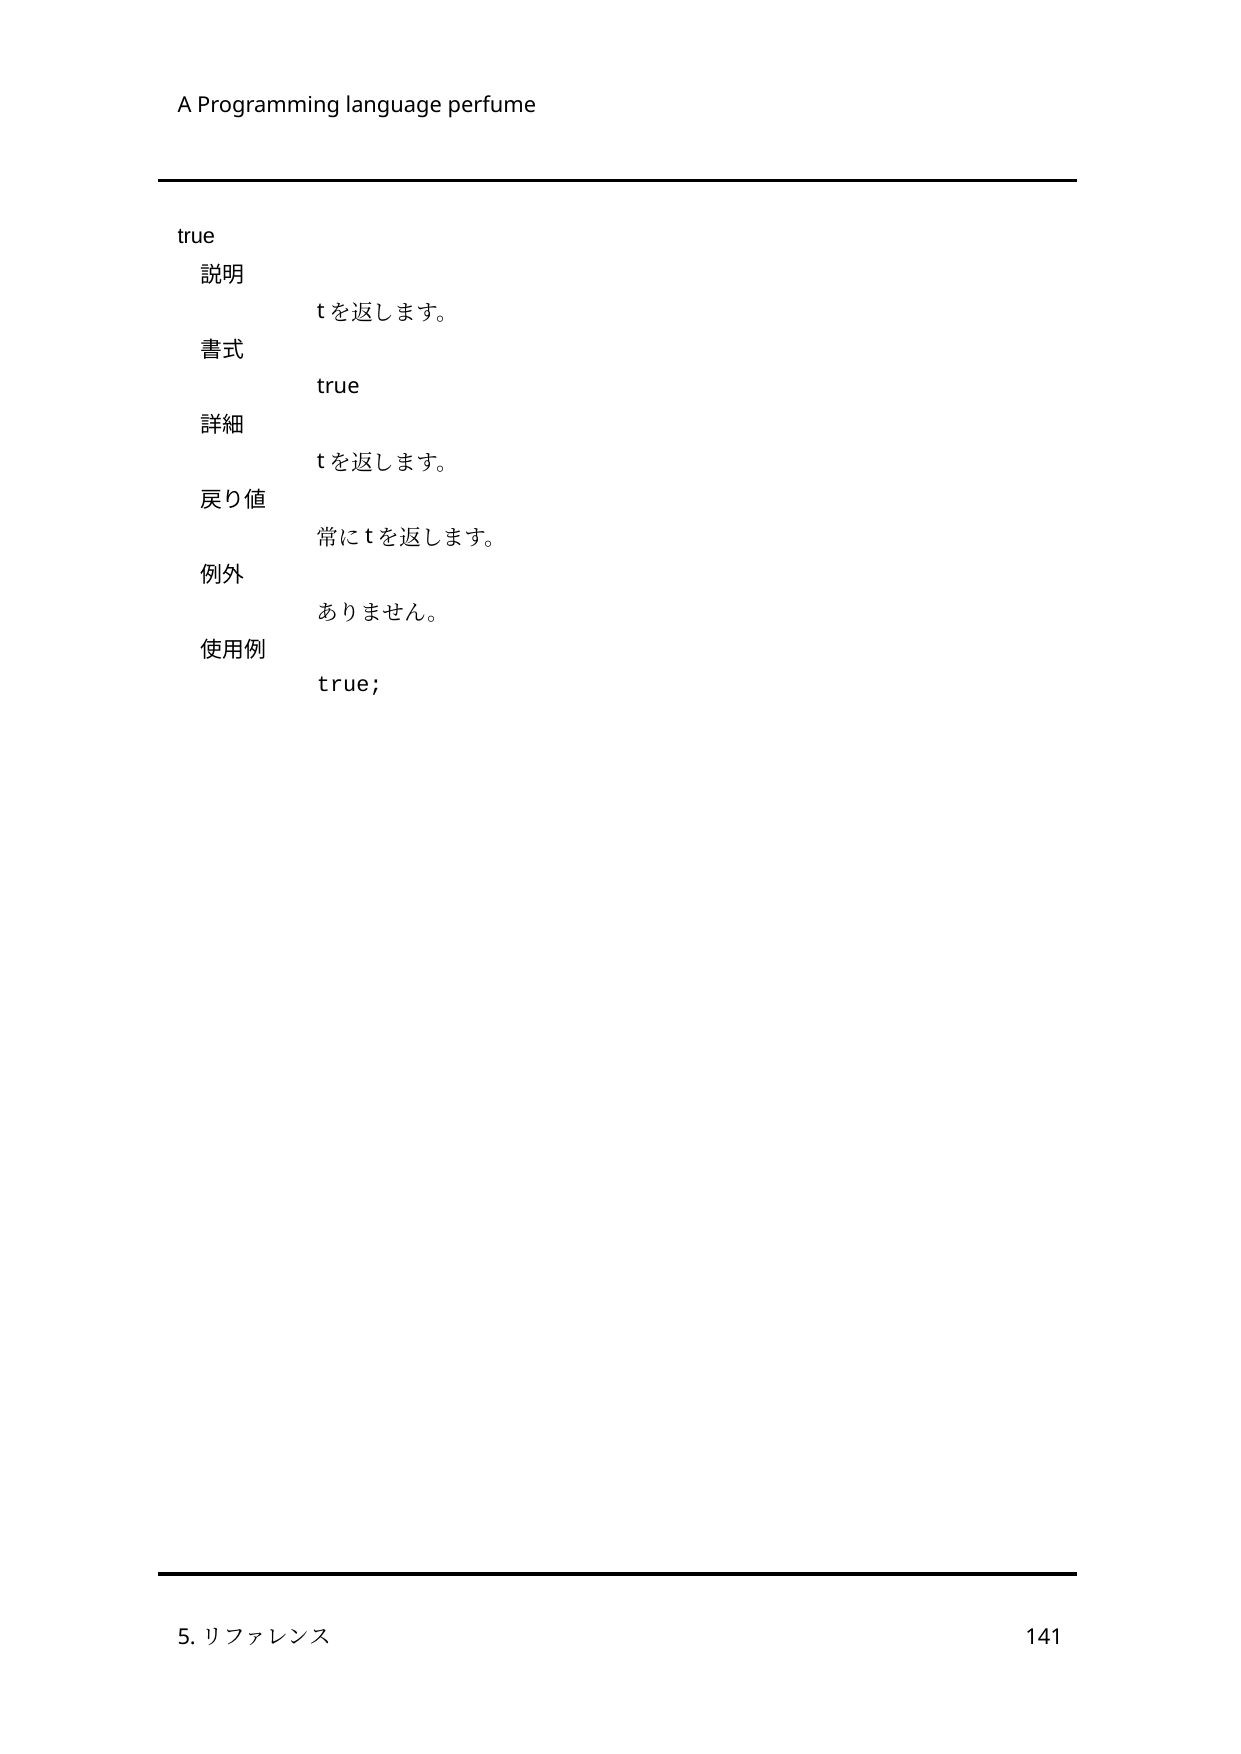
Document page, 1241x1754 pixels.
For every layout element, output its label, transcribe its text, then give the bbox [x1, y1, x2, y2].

table_cell 常にtを返します。 [317, 479, 1063, 554]
table_cell 書式 [200, 329, 317, 404]
table_cell 詳細 [200, 404, 317, 479]
subtitle true [177, 217, 1063, 254]
table_cell 例外 [200, 554, 317, 629]
table_header tを返します。 [317, 254, 1063, 329]
table_cell ありません。 [317, 554, 1063, 629]
table_header 説明 [200, 254, 317, 329]
table_cell tを返します。 [317, 404, 1063, 479]
table_cell true [317, 329, 1063, 404]
table_cell true; [317, 629, 1063, 704]
table_cell 戻り値 [200, 479, 317, 554]
table_cell 使用例 [200, 629, 317, 704]
